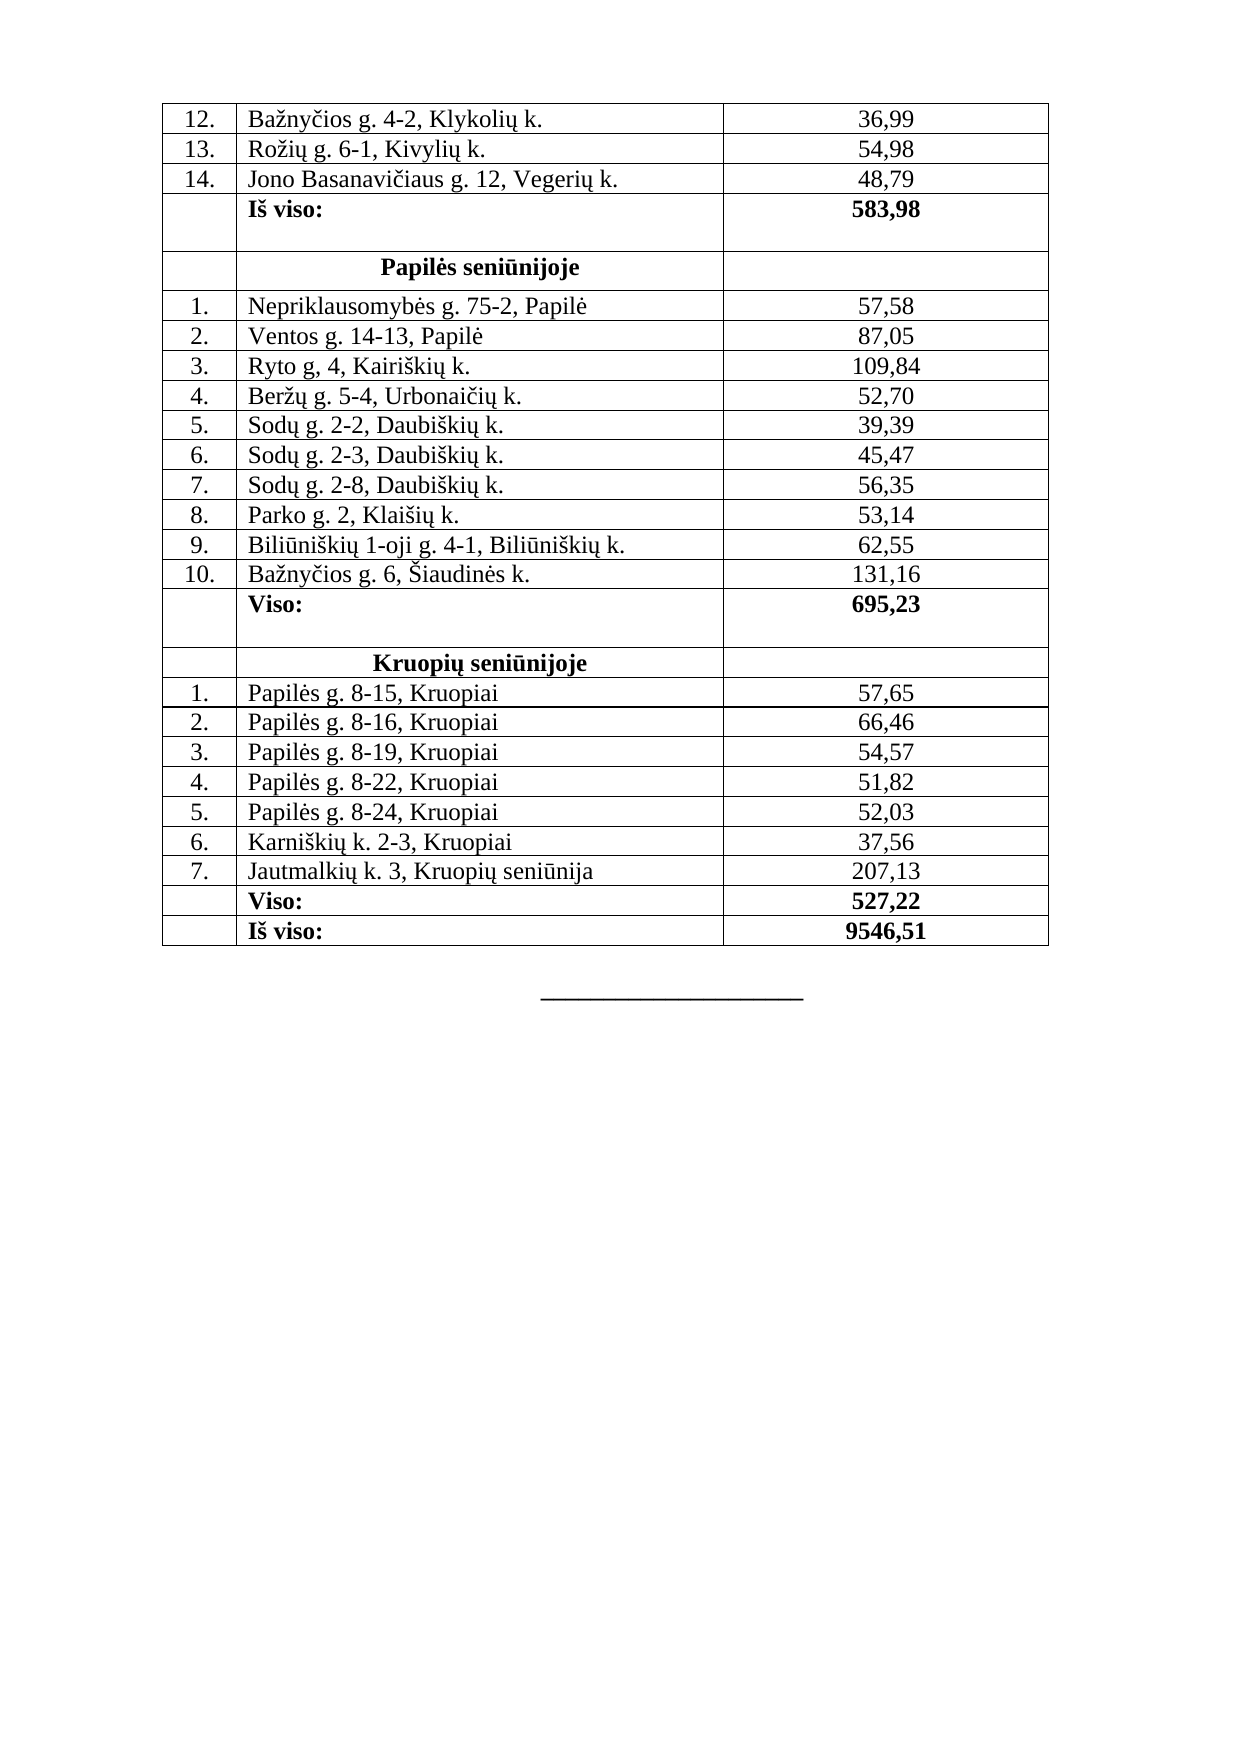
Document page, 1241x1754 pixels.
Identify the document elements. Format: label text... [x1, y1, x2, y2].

table_cell Parko g. 2, Klaišių k. [237, 500, 723, 529]
table_cell Viso: [237, 589, 723, 647]
table_cell Jautmalkių k. 3, Kruopių seniūnija [237, 856, 723, 885]
table_cell 13. [163, 134, 236, 163]
table_cell 4. [163, 767, 236, 796]
table_cell 7. [163, 470, 236, 499]
table_cell 10. [163, 560, 236, 588]
table_cell [163, 916, 236, 945]
table_cell Papilės g. 8-22, Kruopiai [237, 767, 723, 796]
table_cell Ryto g, 4, Kairiškių k. [237, 351, 723, 380]
table_cell 207,13 [724, 856, 1048, 885]
table_cell 5. [163, 411, 236, 439]
table_cell Papilės g. 8-24, Kruopiai [237, 797, 723, 826]
table_cell Papilės seniūnijoje [237, 252, 723, 290]
table_cell Nepriklausomybės g. 75-2, Papilė [237, 291, 723, 320]
table_cell 53,14 [724, 500, 1048, 529]
table_cell 62,55 [724, 530, 1048, 558]
table_cell Iš viso: [237, 194, 723, 251]
table_cell 9546,51 [724, 916, 1048, 945]
table_cell 131,16 [724, 560, 1048, 588]
table_cell [163, 886, 236, 915]
table_cell [724, 252, 1048, 290]
table_cell Bažnyčios g. 6, Šiaudinės k. [237, 560, 723, 588]
text _____________________ [162, 974, 1181, 1003]
table_cell Bažnyčios g. 4-2, Klykolių k. [237, 104, 723, 133]
table_cell Papilės g. 8-15, Kruopiai [237, 678, 723, 706]
table_cell 5. [163, 797, 236, 826]
table_cell Jono Basanavičiaus g. 12, Vegerių k. [237, 164, 723, 193]
table_cell Karniškių k. 2-3, Kruopiai [237, 827, 723, 855]
table_cell 39,39 [724, 411, 1048, 439]
table_cell [163, 252, 236, 290]
table_cell 4. [163, 381, 236, 409]
table_cell 2. [163, 321, 236, 350]
table_cell Viso: [237, 886, 723, 915]
table_cell 6. [163, 827, 236, 855]
table_cell 12. [163, 104, 236, 133]
table_cell 45,47 [724, 440, 1048, 469]
table_cell 3. [163, 737, 236, 766]
table_cell 54,57 [724, 737, 1048, 766]
table_cell 52,70 [724, 381, 1048, 409]
table_cell 3. [163, 351, 236, 380]
table_cell Iš viso: [237, 916, 723, 945]
table_cell 1. [163, 678, 236, 706]
table_cell 7. [163, 856, 236, 885]
table_cell Sodų g. 2-2, Daubiškių k. [237, 411, 723, 439]
table_cell 52,03 [724, 797, 1048, 826]
table_cell 56,35 [724, 470, 1048, 499]
table_cell Papilės g. 8-16, Kruopiai [237, 708, 723, 736]
table_cell 109,84 [724, 351, 1048, 380]
table_cell Rožių g. 6-1, Kivylių k. [237, 134, 723, 163]
table_cell Biliūniškių 1-oji g. 4-1, Biliūniškių k. [237, 530, 723, 558]
table_cell 583,98 [724, 194, 1048, 251]
table_cell 527,22 [724, 886, 1048, 915]
table_cell 57,58 [724, 291, 1048, 320]
table_cell Ventos g. 14-13, Papilė [237, 321, 723, 350]
table_cell [724, 648, 1048, 677]
table_cell 57,65 [724, 678, 1048, 706]
table_cell [163, 194, 236, 251]
table_cell Kruopių seniūnijoje [237, 648, 723, 677]
table_cell 87,05 [724, 321, 1048, 350]
table_cell 695,23 [724, 589, 1048, 647]
table_cell 37,56 [724, 827, 1048, 855]
table_cell 14. [163, 164, 236, 193]
table_cell 54,98 [724, 134, 1048, 163]
table_cell Papilės g. 8-19, Kruopiai [237, 737, 723, 766]
table_cell [163, 648, 236, 677]
table_cell Sodų g. 2-3, Daubiškių k. [237, 440, 723, 469]
table_cell [163, 589, 236, 647]
table_cell 2. [163, 708, 236, 736]
table_cell 6. [163, 440, 236, 469]
table_cell 48,79 [724, 164, 1048, 193]
table_cell Beržų g. 5-4, Urbonaičių k. [237, 381, 723, 409]
table_cell 36,99 [724, 104, 1048, 133]
table_cell 51,82 [724, 767, 1048, 796]
table_cell 9. [163, 530, 236, 558]
table_cell 66,46 [724, 708, 1048, 736]
table_cell 8. [163, 500, 236, 529]
table_cell 1. [163, 291, 236, 320]
table_cell Sodų g. 2-8, Daubiškių k. [237, 470, 723, 499]
